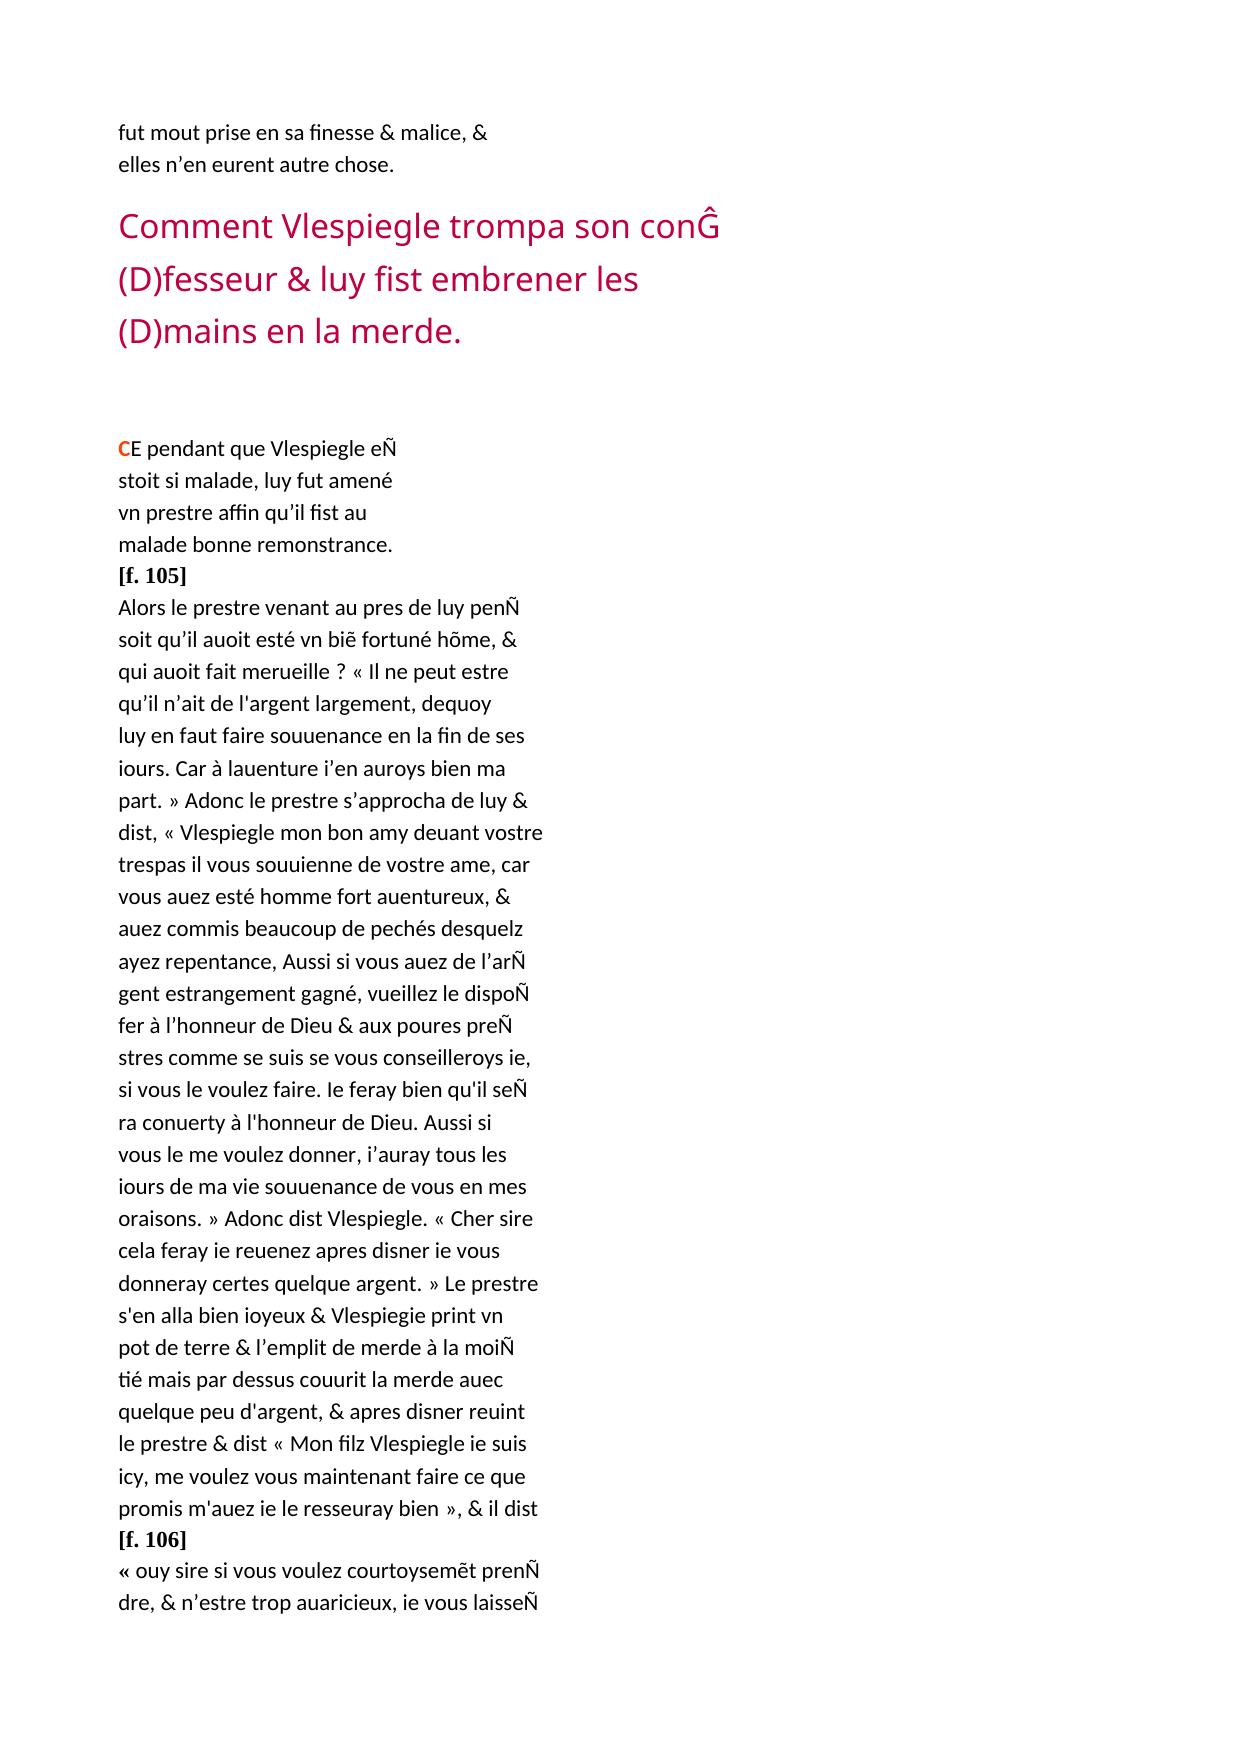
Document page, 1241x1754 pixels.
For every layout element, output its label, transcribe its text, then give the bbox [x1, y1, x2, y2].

text Comment Vlespiegle trompa son conĜ (D)fesseur & luy fist embrener les (D)mains en la merde. [118, 203, 1122, 353]
text CE pendant que Vlespiegle eÑ stoit si malade, luy fut amené vn prestre affin qu’il fist au malade bonne remonstrance. [f. 105] Alors le prestre venant au pres de luy penÑ soit qu’il auoit esté vn biẽ fortuné hõme, & qui auoit fait merueille ? « Il ne peut estre qu’il n’ait de l'argent largement, dequoy luy en faut faire souuenance en la fin de ses iours. Car à lauenture i’en auroys bien ma part. » Adonc le prestre s’approcha de luy & dist, « Vlespiegle mon bon amy deuant vostre trespas il vous souuienne de vostre ame, car vous auez esté homme fort auentureux, & auez commis beaucoup de pechés desquelz ayez repentance, Aussi si vous auez de l’arÑ gent estrangement gagné, vueillez le dispoÑ fer à l’honneur de Dieu & aux poures preÑ stres comme se suis se vous conseilleroys ie, si vous le voulez faire. Ie feray bien qu'il seÑ ra conuerty à l'honneur de Dieu. Aussi si vous le me voulez donner, i’auray tous les iours de ma vie souuenance de vous en mes oraisons. » Adonc dist Vlespiegle. « Cher sire cela feray ie reuenez apres disner ie vous donneray certes quelque argent. » Le prestre s'en alla bien ioyeux & Vlespiegie print vn pot de terre & l’emplit de merde à la moiÑ tié mais par dessus couurit la merde auec quelque peu d'argent, & apres disner reuint le prestre & dist « Mon filz Vlespiegle ie suis icy, me voulez vous maintenant faire ce que promis m'auez ie le resseuray bien », & il dist [f. 106] « ouy sire si vous voulez courtoysemẽt prenÑ dre, & n’estre trop auaricieux, ie vous laisseÑ [118, 434, 1122, 1617]
text fut mout prise en sa finesse & malice, & elles n’en eurent autre chose. [118, 118, 1122, 178]
